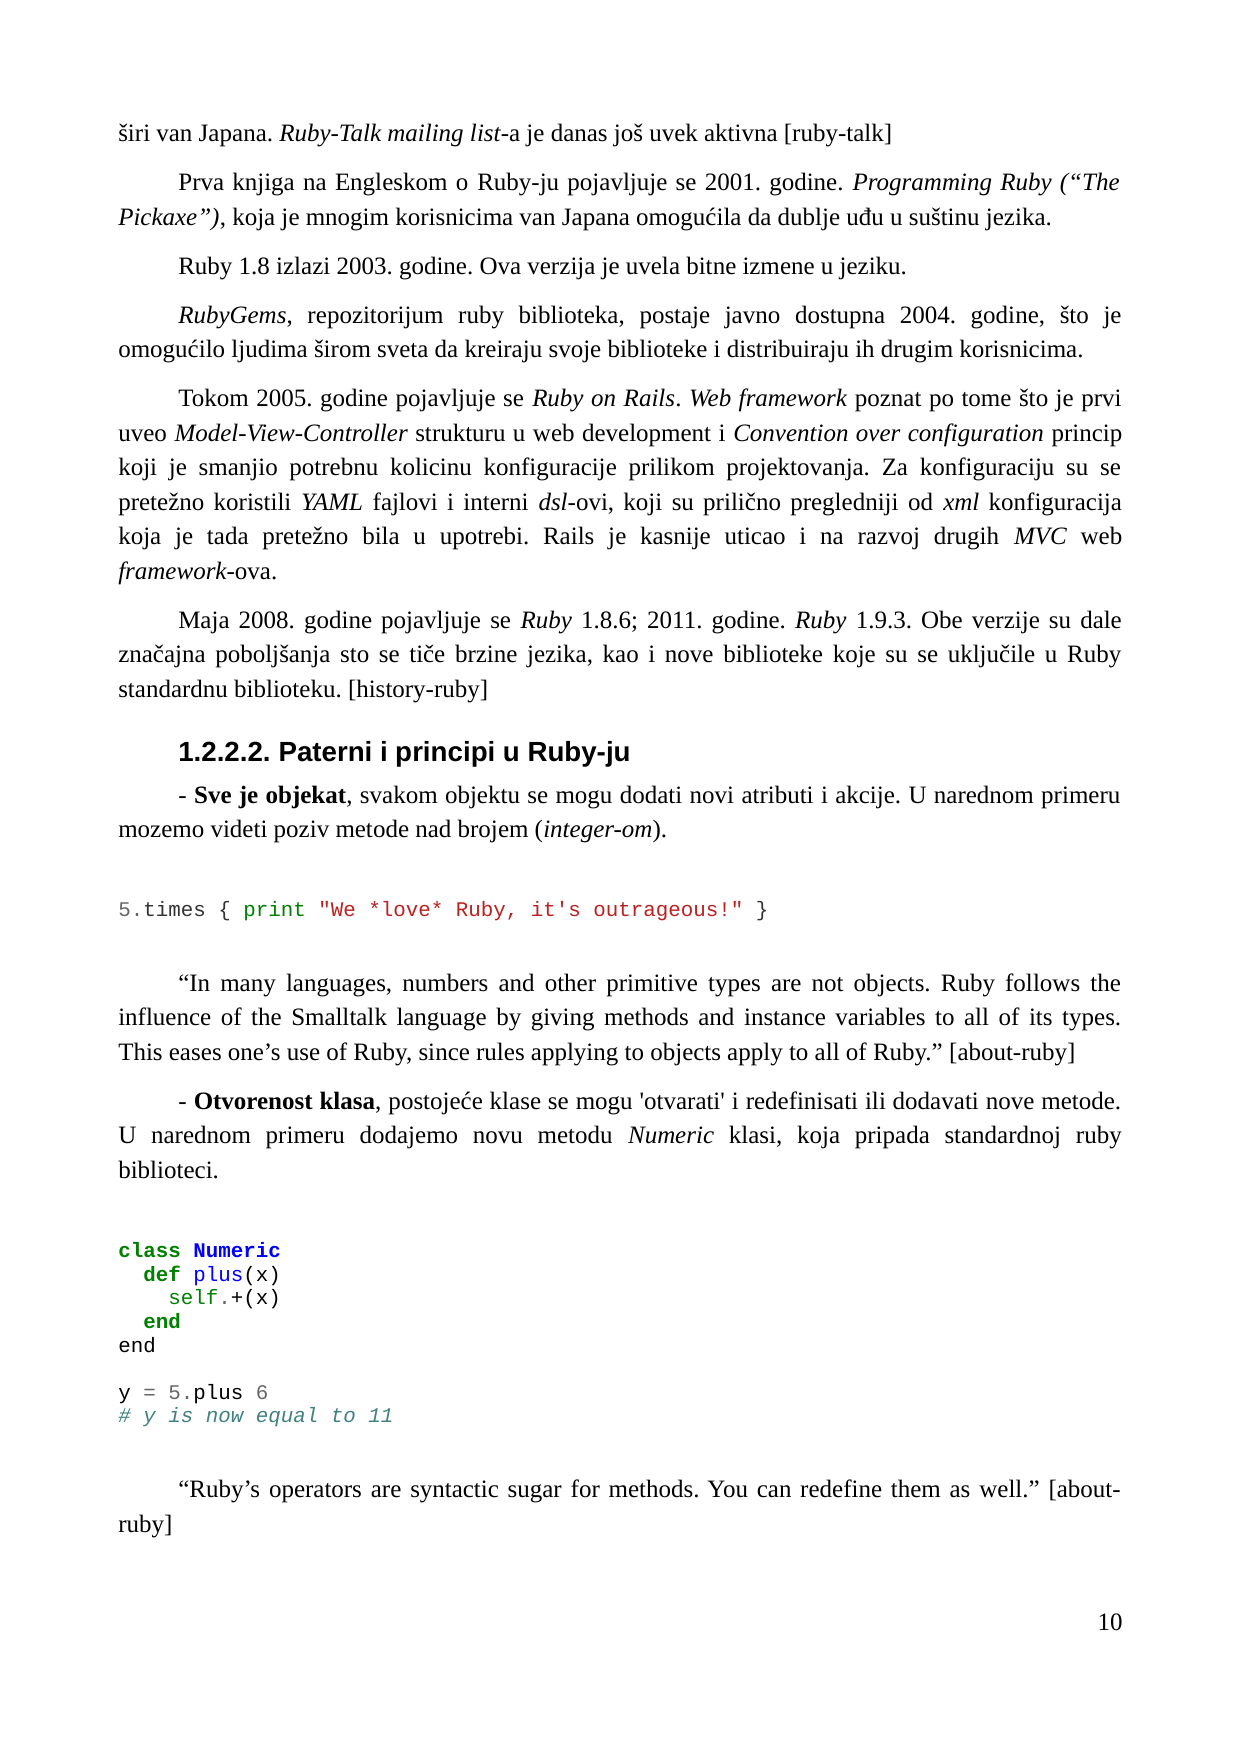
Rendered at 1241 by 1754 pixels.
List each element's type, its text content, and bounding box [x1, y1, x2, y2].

text Maja 2008. godine pojavljuje se Ruby 1.8.6; 2011. godine. Ruby 1.9.3. Obe verzije su dale značajna poboljšanja sto se tiče brzine jezika, kao i nove biblioteke koje su se uključile u Ruby standardnu biblioteku. [history-ruby] [118, 605, 1122, 702]
text class Numeric [118, 1240, 1122, 1264]
text def plus(x) [118, 1264, 1122, 1287]
text # y is now equal to 11 [118, 1406, 1122, 1429]
subtitle Paterni i principi u Ruby-ju [118, 735, 1122, 767]
text - Otvorenost klasa, postojeće klase se mogu 'otvarati' i redefinisati ili dodavati nove metode. U narednom primeru dodajemo novu metodu Numeric klasi, koja pripada standardnoj ruby biblioteci. [118, 1086, 1122, 1184]
text Prva knjiga na Engleskom o Ruby-ju pojavljuje se 2001. godine. Programming Ruby (“The Pickaxe”), koja je mnogim korisnicima van Japana omogućila da dublje uđu u suštinu jezika. [118, 167, 1122, 230]
text Tokom 2005. godine pojavljuje se Ruby on Rails. Web framework poznat po tome što je prvi uveo Model-View-Controller strukturu u web development i Convention over configuration princip koji je smanjio potrebnu kolicinu konfiguracije prilikom projektovanja. Za konfiguraciju su se pretežno koristili YAML fajlovi i interni dsl-ovi, koji su prilično pregledniji od xml konfiguracija koja je tada pretežno bila u upotrebi. Rails je kasnije uticao i na razvoj drugih MVC web framework-ova. [118, 383, 1122, 584]
text širi van Japana. Ruby-Talk mailing list-a je danas još uvek aktivna [ruby-talk] [118, 118, 1122, 147]
text self.+(x) [118, 1287, 1122, 1311]
text Ruby 1.8 izlazi 2003. godine. Ova verzija je uvela bitne izmene u jeziku. [118, 251, 1122, 279]
text 5.times { print "We *love* Ruby, it's outrageous!" } [118, 899, 1122, 923]
text end [118, 1311, 1122, 1334]
text RubyGems, repozitorijum ruby biblioteka, postaje javno dostupna 2004. godine, što je omogućilo ljudima širom sveta da kreiraju svoje biblioteke i distribuiraju ih drugim korisnicima. [118, 300, 1122, 363]
text y = 5.plus 6 [118, 1382, 1122, 1406]
text end [118, 1334, 1122, 1358]
text “Ruby’s operators are syntactic sugar for methods. You can redefine them as well.” [about-ruby] [118, 1474, 1122, 1537]
text “In many languages, numbers and other primitive types are not objects. Ruby follows the influence of the Smalltalk language by giving methods and instance variables to all of its types. This eases one’s use of Ruby, since rules applying to objects apply to all of Ruby.” [about-ruby] [118, 968, 1122, 1066]
text - Sve je objekat, svakom objektu se mogu dodati novi atributi i akcije. U narednom primeru mozemo videti poziv metode nad brojem (integer-om). [118, 780, 1122, 843]
